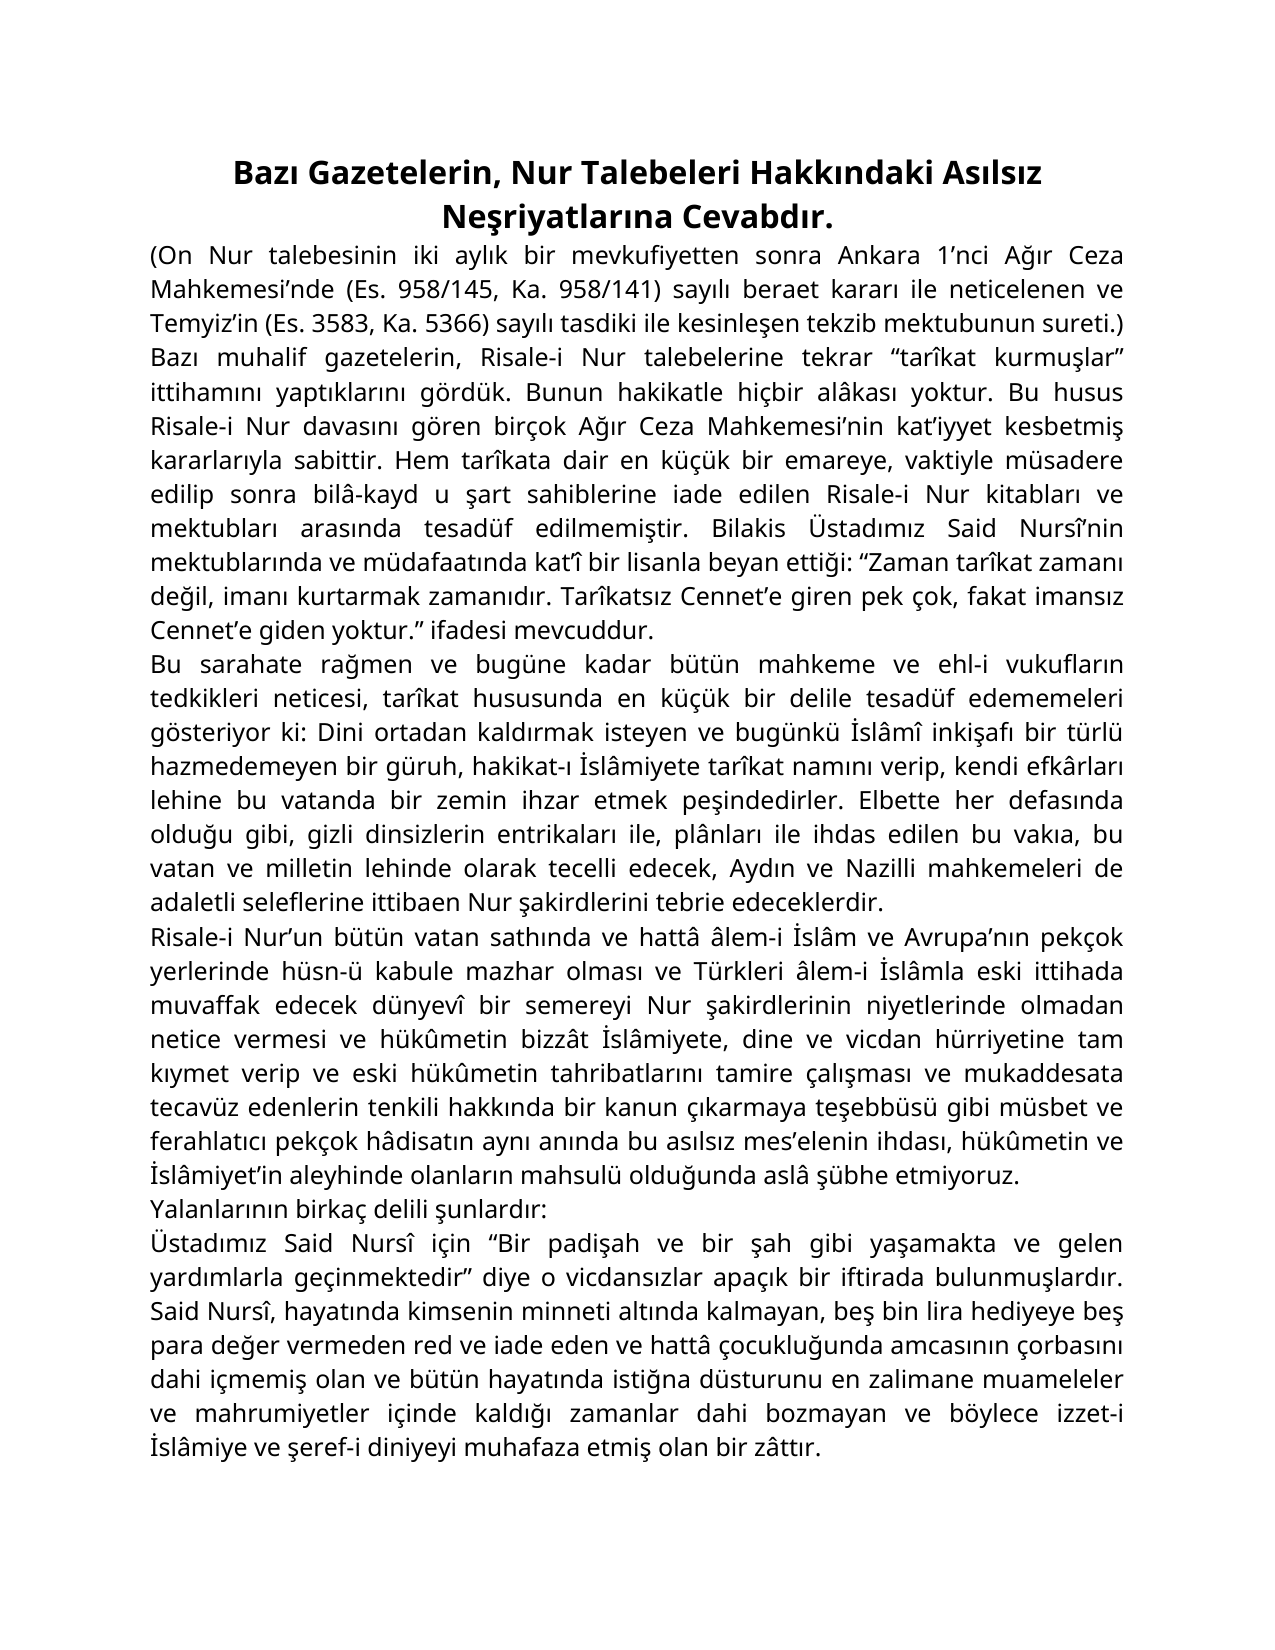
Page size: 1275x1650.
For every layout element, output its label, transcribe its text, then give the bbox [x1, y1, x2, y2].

subtitle Bazı Gazetelerin, Nur Talebeleri Hakkındaki Asılsız Neşriyatlarına Cevabdır. [150, 150, 1125, 238]
text Risale-i Nur’un bütün vatan sathında ve hattâ âlem-i İslâm ve Avrupa’nın pekçok yerlerinde hüsn-ü kabule mazhar olması ve Türkleri âlem-i İslâmla eski ittihada muvaffak edecek dünyevî bir semereyi Nur şakirdlerinin niyetlerinde olmadan netice vermesi ve hükûmetin bizzât İslâmiyete, dine ve vicdan hürriyetine tam kıymet verip ve eski hükûmetin tahribatlarını tamire çalışması ve mukaddesata tecavüz edenlerin tenkili hakkında bir kanun çıkarmaya teşebbüsü gibi müsbet ve ferahlatıcı pekçok hâdisatın aynı anında bu asılsız mes’elenin ihdası, hükûmetin ve İslâmiyet’in aleyhinde olanların mahsulü olduğunda aslâ şübhe etmiyoruz. [150, 919, 1125, 1192]
text Bu sarahate rağmen ve bugüne kadar bütün mahkeme ve ehl-i vukufların tedkikleri neticesi, tarîkat hususunda en küçük bir delile tesadüf edememeleri gösteriyor ki: Dini ortadan kaldırmak isteyen ve bugünkü İslâmî inkişafı bir türlü hazmedemeyen bir güruh, hakikat-ı İslâmiyete tarîkat namını verip, kendi efkârları lehine bu vatanda bir zemin ihzar etmek peşindedirler. Elbette her defasında olduğu gibi, gizli dinsizlerin entrikaları ile, plânları ile ihdas edilen bu vakıa, bu vatan ve milletin lehinde olarak tecelli edecek, Aydın ve Nazilli mahkemeleri de adaletli seleflerine ittibaen Nur şakirdlerini tebrie edeceklerdir. [150, 647, 1125, 919]
text (On Nur talebesinin iki aylık bir mevkufiyetten sonra Ankara 1’nci Ağır Ceza Mahkemesi’nde (Es. 958/145, Ka. 958/141) sayılı beraet kararı ile neticelenen ve Temyiz’in (Es. 3583, Ka. 5366) sayılı tasdiki ile kesinleşen tekzib mektubunun sureti.) [150, 238, 1125, 340]
text Yalanlarının birkaç delili şunlardır: [150, 1192, 1125, 1226]
text Bazı muhalif gazetelerin, Risale-i Nur talebelerine tekrar “tarîkat kurmuşlar” ittihamını yaptıklarını gördük. Bunun hakikatle hiçbir alâkası yoktur. Bu husus Risale-i Nur davasını gören birçok Ağır Ceza Mahkemesi’nin kat’iyyet kesbetmiş kararlarıyla sabittir. Hem tarîkata dair en küçük bir emareye, vaktiyle müsadere edilip sonra bilâ-kayd u şart sahiblerine iade edilen Risale-i Nur kitabları ve mektubları arasında tesadüf edilmemiştir. Bilakis Üstadımız Said Nursî’nin mektublarında ve müdafaatında kat’î bir lisanla beyan ettiği: “Zaman tarîkat zamanı değil, imanı kurtarmak zamanıdır. Tarîkatsız Cennet’e giren pek çok, fakat imansız Cennet’e giden yoktur.” ifadesi mevcuddur. [150, 340, 1125, 647]
text Üstadımız Said Nursî için “Bir padişah ve bir şah gibi yaşamakta ve gelen yardımlarla geçinmektedir” diye o vicdansızlar apaçık bir iftirada bulunmuşlardır. Said Nursî, hayatında kimsenin minneti altında kalmayan, beş bin lira hediyeye beş para değer vermeden red ve iade eden ve hattâ çocukluğunda amcasının çorbasını dahi içmemiş olan ve bütün hayatında istiğna düsturunu en zalimane muameleler ve mahrumiyetler içinde kaldığı zamanlar dahi bozmayan ve böylece izzet-i İslâmiye ve şeref-i diniyeyi muhafaza etmiş olan bir zâttır. [150, 1226, 1125, 1464]
